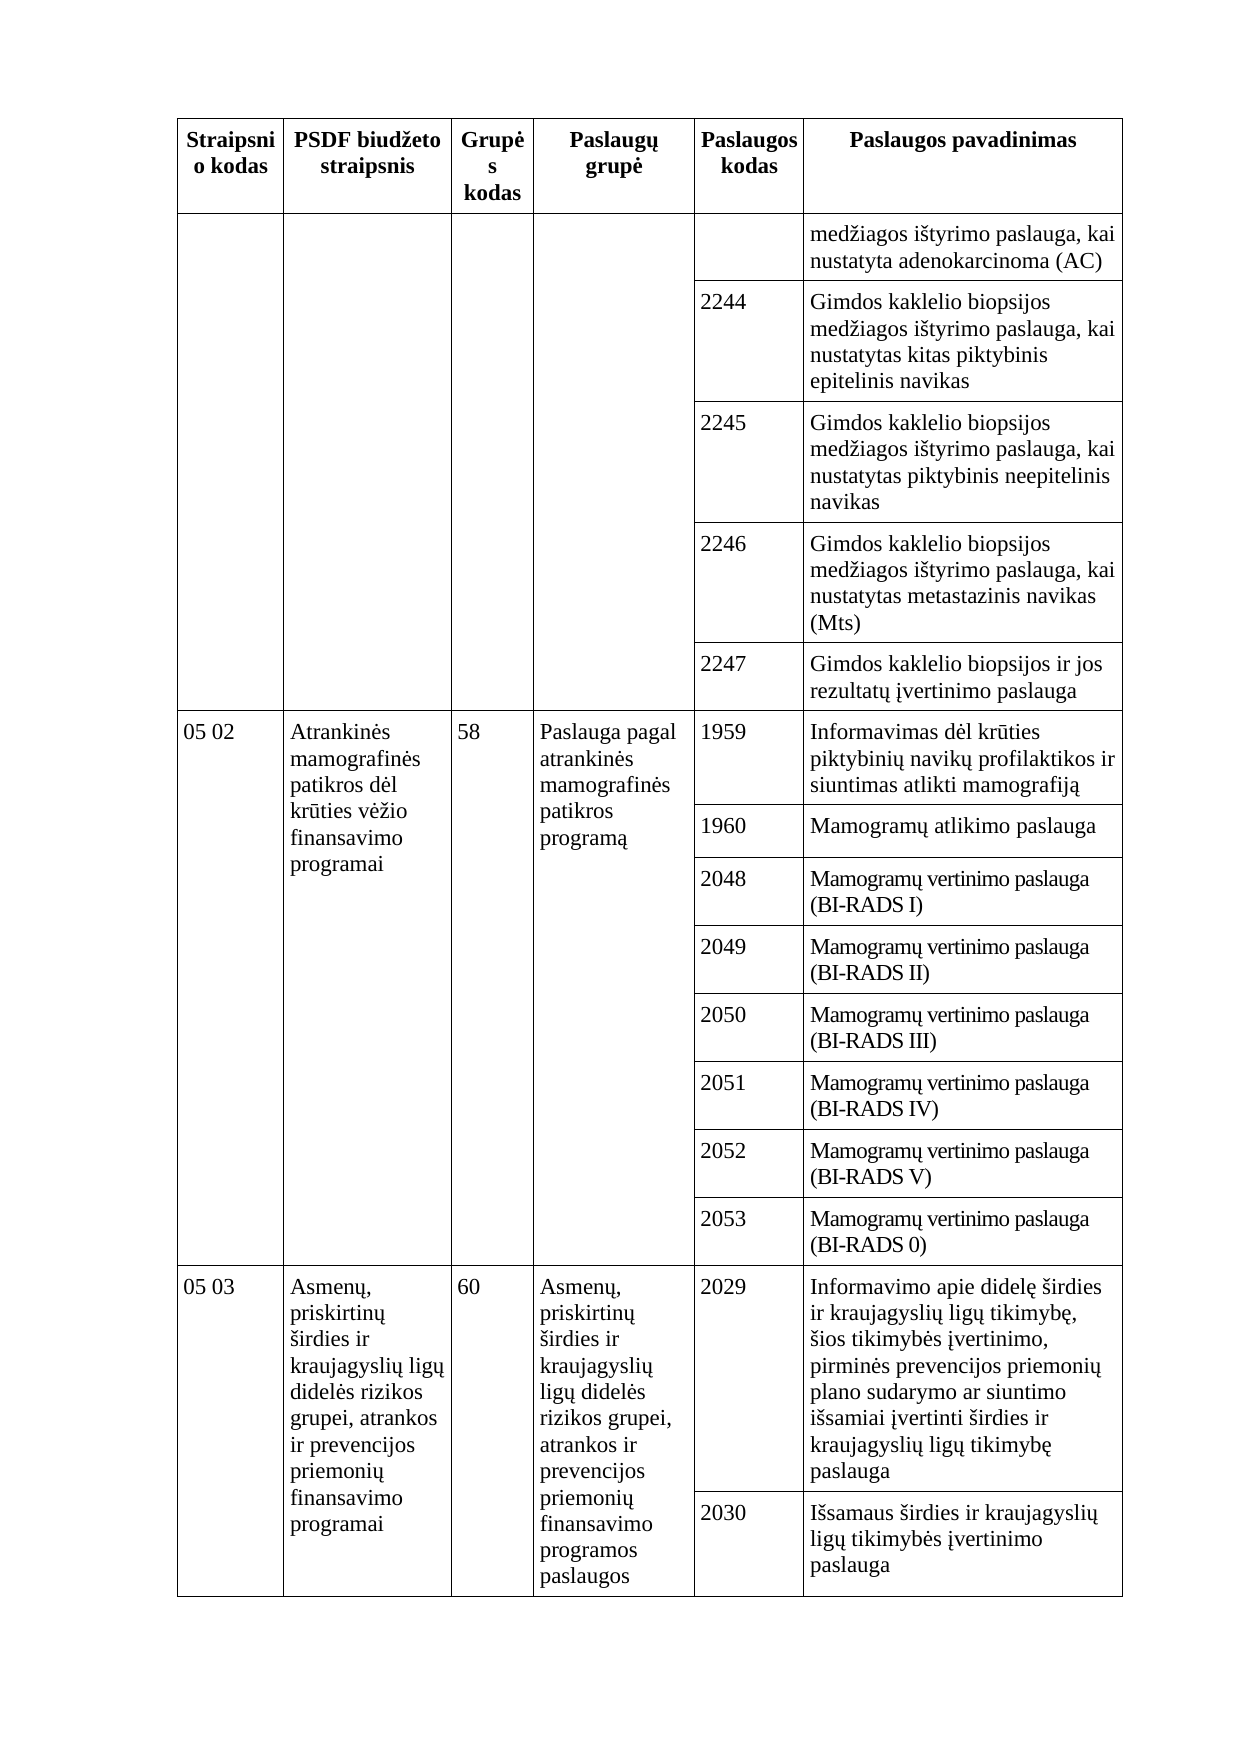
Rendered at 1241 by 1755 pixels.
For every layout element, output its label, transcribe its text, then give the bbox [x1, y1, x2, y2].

table_cell [534, 857, 694, 925]
table_cell 05 03 [178, 1266, 283, 1491]
table_cell [534, 1129, 694, 1197]
table_cell [534, 214, 694, 280]
table_cell [695, 214, 803, 280]
table_cell 58 [452, 711, 533, 804]
table_cell 1960 [695, 805, 803, 857]
table_cell Informavimas dėl krūties piktybinių navikų profilaktikos ir siuntimas atlikti mamografiją [804, 711, 1122, 804]
table_cell [452, 642, 533, 710]
table_cell [284, 522, 451, 642]
table_cell 60 [452, 1266, 533, 1491]
table_cell [534, 925, 694, 993]
table_cell [178, 804, 283, 857]
table_cell Asmenų, priskirtinų širdies ir kraujagyslių ligų didelės rizikos grupei, atrankos ir prevencijos priemonių finansavimo programos paslaugos [534, 1266, 694, 1596]
table_cell [284, 1197, 451, 1264]
table_cell Mamogramų vertinimo paslauga (BI-RADS 0) [804, 1198, 1122, 1264]
table_cell [178, 642, 283, 710]
table_cell Gimdos kaklelio biopsijos medžiagos ištyrimo paslauga, kai nustatytas kitas piktybinis epitelinis navikas [804, 281, 1122, 401]
table_cell [452, 1197, 533, 1264]
table_cell Gimdos kaklelio biopsijos ir jos rezultatų įvertinimo paslauga [804, 643, 1122, 710]
table_cell 2030 [695, 1492, 803, 1596]
table_cell 2051 [695, 1062, 803, 1129]
table_cell [178, 280, 283, 401]
table_cell 2053 [695, 1198, 803, 1264]
table_cell [178, 401, 283, 522]
table_cell Gimdos kaklelio biopsijos medžiagos ištyrimo paslauga, kai nustatytas piktybinis neepitelinis navikas [804, 402, 1122, 522]
table_cell 2052 [695, 1130, 803, 1197]
table_cell [284, 642, 451, 710]
table_cell [178, 993, 283, 1061]
table_cell Mamogramų atlikimo paslauga [804, 805, 1122, 857]
table_cell Mamogramų vertinimo paslauga (BI-RADS II) [804, 926, 1122, 993]
table_cell Išsamaus širdies ir kraujagyslių ligų tikimybės įvertinimo paslauga [804, 1492, 1122, 1596]
table_cell 2048 [695, 858, 803, 925]
table_cell [534, 401, 694, 522]
table_cell [452, 804, 533, 857]
table_cell 2244 [695, 281, 803, 401]
table_header Grupės kodas [452, 119, 533, 212]
table_cell Informavimo apie didelę širdies ir kraujagyslių ligų tikimybę, šios tikimybės įvertinimo, pirminės prevencijos priemonių plano sudarymo ar siuntimo išsamiai įvertinti širdies ir kraujagyslių ligų tikimybę paslauga [804, 1266, 1122, 1491]
table_cell [178, 1129, 283, 1197]
table_cell [284, 1061, 451, 1129]
table_cell 2049 [695, 926, 803, 993]
table_cell [178, 1491, 283, 1596]
table_cell [452, 993, 533, 1061]
table_cell Asmenų, priskirtinų širdies ir kraujagyslių ligų didelės rizikos grupei, atrankos ir prevencijos priemonių finansavimo programai [284, 1266, 451, 1596]
table_cell Mamogramų vertinimo paslauga (BI-RADS V) [804, 1130, 1122, 1197]
table_cell [284, 925, 451, 993]
table_cell [284, 214, 451, 280]
table_cell [178, 522, 283, 642]
table_cell [534, 1197, 694, 1264]
table_cell [178, 925, 283, 993]
table_cell [452, 522, 533, 642]
table_cell [534, 642, 694, 710]
table_header Paslaugos kodas [695, 119, 803, 212]
table_cell Paslauga pagal atrankinės mamografinės patikros programą [534, 711, 694, 857]
table_header PSDF biudžeto straipsnis [284, 119, 451, 212]
table_cell [284, 1129, 451, 1197]
table_cell 1959 [695, 711, 803, 804]
table_cell 2247 [695, 643, 803, 710]
table_cell Atrankinės mamografinės patikros dėl krūties vėžio finansavimo programai [284, 711, 451, 925]
table_cell Mamogramų vertinimo paslauga (BI-RADS III) [804, 994, 1122, 1061]
table_header Paslaugos pavadinimas [804, 119, 1122, 212]
table_cell [178, 1197, 283, 1264]
table_cell [284, 401, 451, 522]
table_cell [534, 1061, 694, 1129]
table_cell [452, 214, 533, 280]
table_header Straipsnio kodas [178, 119, 283, 212]
table_cell [452, 857, 533, 925]
table_cell [178, 857, 283, 925]
table_cell [452, 925, 533, 993]
table_cell [452, 401, 533, 522]
table_cell 05 02 [178, 711, 283, 804]
table_cell [452, 280, 533, 401]
table_cell Mamogramų vertinimo paslauga (BI-RADS IV) [804, 1062, 1122, 1129]
table_cell 2246 [695, 523, 803, 642]
table_cell medžiagos ištyrimo paslauga, kai nustatyta adenokarcinoma (AC) [804, 214, 1122, 280]
table_cell [534, 280, 694, 401]
table_cell [534, 993, 694, 1061]
table_cell [534, 522, 694, 642]
table_cell [452, 1061, 533, 1129]
table_cell Mamogramų vertinimo paslauga (BI-RADS I) [804, 858, 1122, 925]
table_cell Gimdos kaklelio biopsijos medžiagos ištyrimo paslauga, kai nustatytas metastazinis navikas (Mts) [804, 523, 1122, 642]
table_cell 2050 [695, 994, 803, 1061]
table_cell 2029 [695, 1266, 803, 1491]
table_cell [178, 214, 283, 280]
table_cell [284, 280, 451, 401]
table_cell [284, 993, 451, 1061]
table_header Paslaugų grupė [534, 119, 694, 212]
table_cell [178, 1061, 283, 1129]
table_cell [452, 1491, 533, 1596]
table_cell 2245 [695, 402, 803, 522]
table_cell [452, 1129, 533, 1197]
